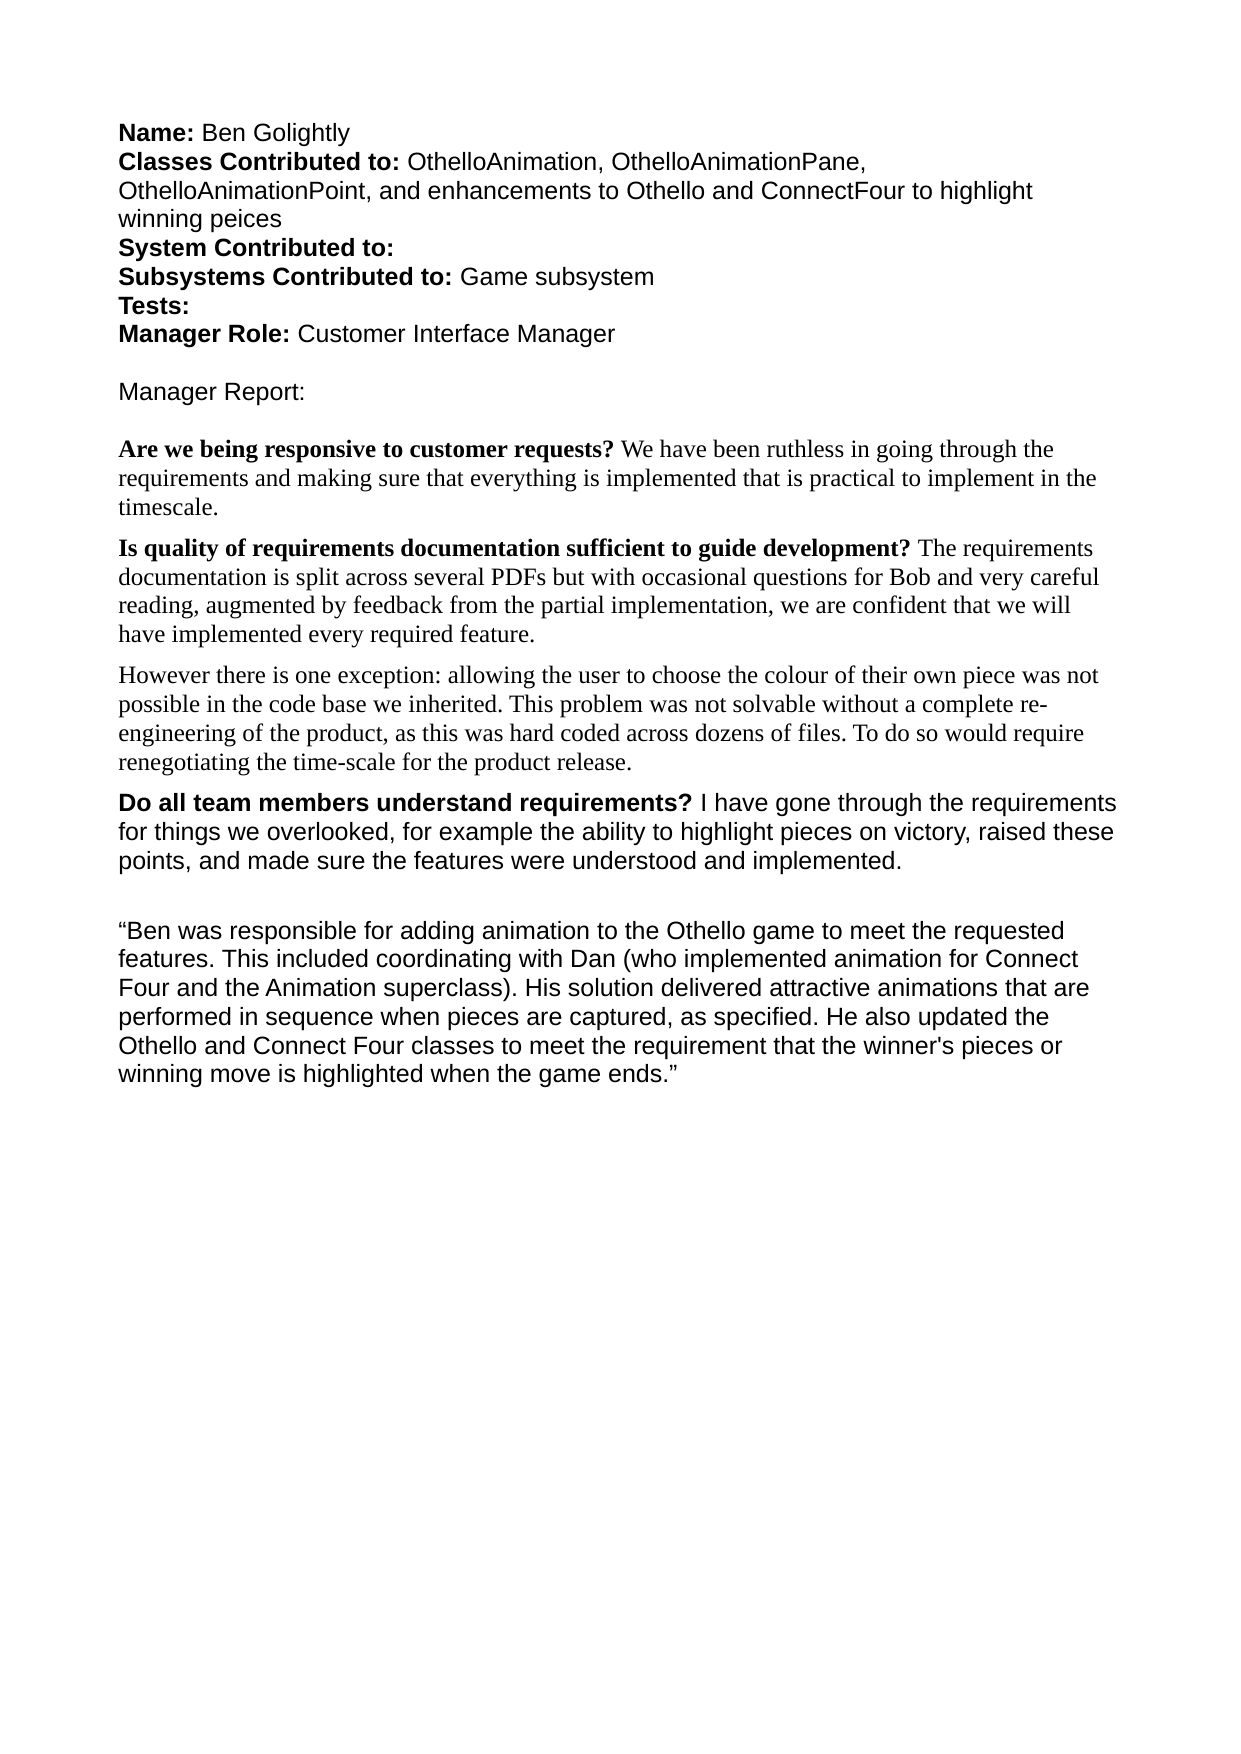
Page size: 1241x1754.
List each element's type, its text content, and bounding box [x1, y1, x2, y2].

text Name: Ben Golightly [118, 118, 1122, 147]
text Is quality of requirements documentation sufficient to guide development? The requirements documentation is split across several PDFs but with occasional questions for Bob and very careful reading, augmented by feedback from the partial implementation, we are confident that we will have implemented every required feature. [118, 533, 1122, 648]
text System Contributed to: [118, 233, 1122, 262]
text “Ben was responsible for adding animation to the Othello game to meet the requested features. This included coordinating with Dan (who implemented animation for Connect Four and the Animation superclass). His solution delivered attractive animations that are performed in sequence when pieces are captured, as specified. He also updated the Othello and Connect Four classes to meet the requirement that the winner's pieces or winning move is highlighted when the game ends.” [118, 916, 1122, 1088]
text Tests: [118, 291, 1122, 319]
text However there is one exception: allowing the user to choose the colour of their own piece was not possible in the code base we inherited. This problem was not solvable without a complete re-engineering of the product, as this was hard coded across dozens of files. To do so would require renegotiating the time-scale for the product release. [118, 661, 1122, 776]
text Are we being responsive to customer requests? We have been ruthless in going through the requirements and making sure that everything is implemented that is practical to implement in the timescale. [118, 434, 1122, 521]
text Manager Report: [118, 377, 1122, 406]
text Manager Role: Customer Interface Manager [118, 319, 1122, 348]
text Classes Contributed to: OthelloAnimation, OthelloAnimationPane, OthelloAnimationPoint, and enhancements to Othello and ConnectFour to highlight winning peices [118, 147, 1122, 233]
text Do all team members understand requirements? I have gone through the requirements for things we overlooked, for example the ability to highlight pieces on victory, raised these points, and made sure the features were understood and implemented. [118, 788, 1122, 874]
text Subsystems Contributed to: Game subsystem [118, 262, 1122, 291]
